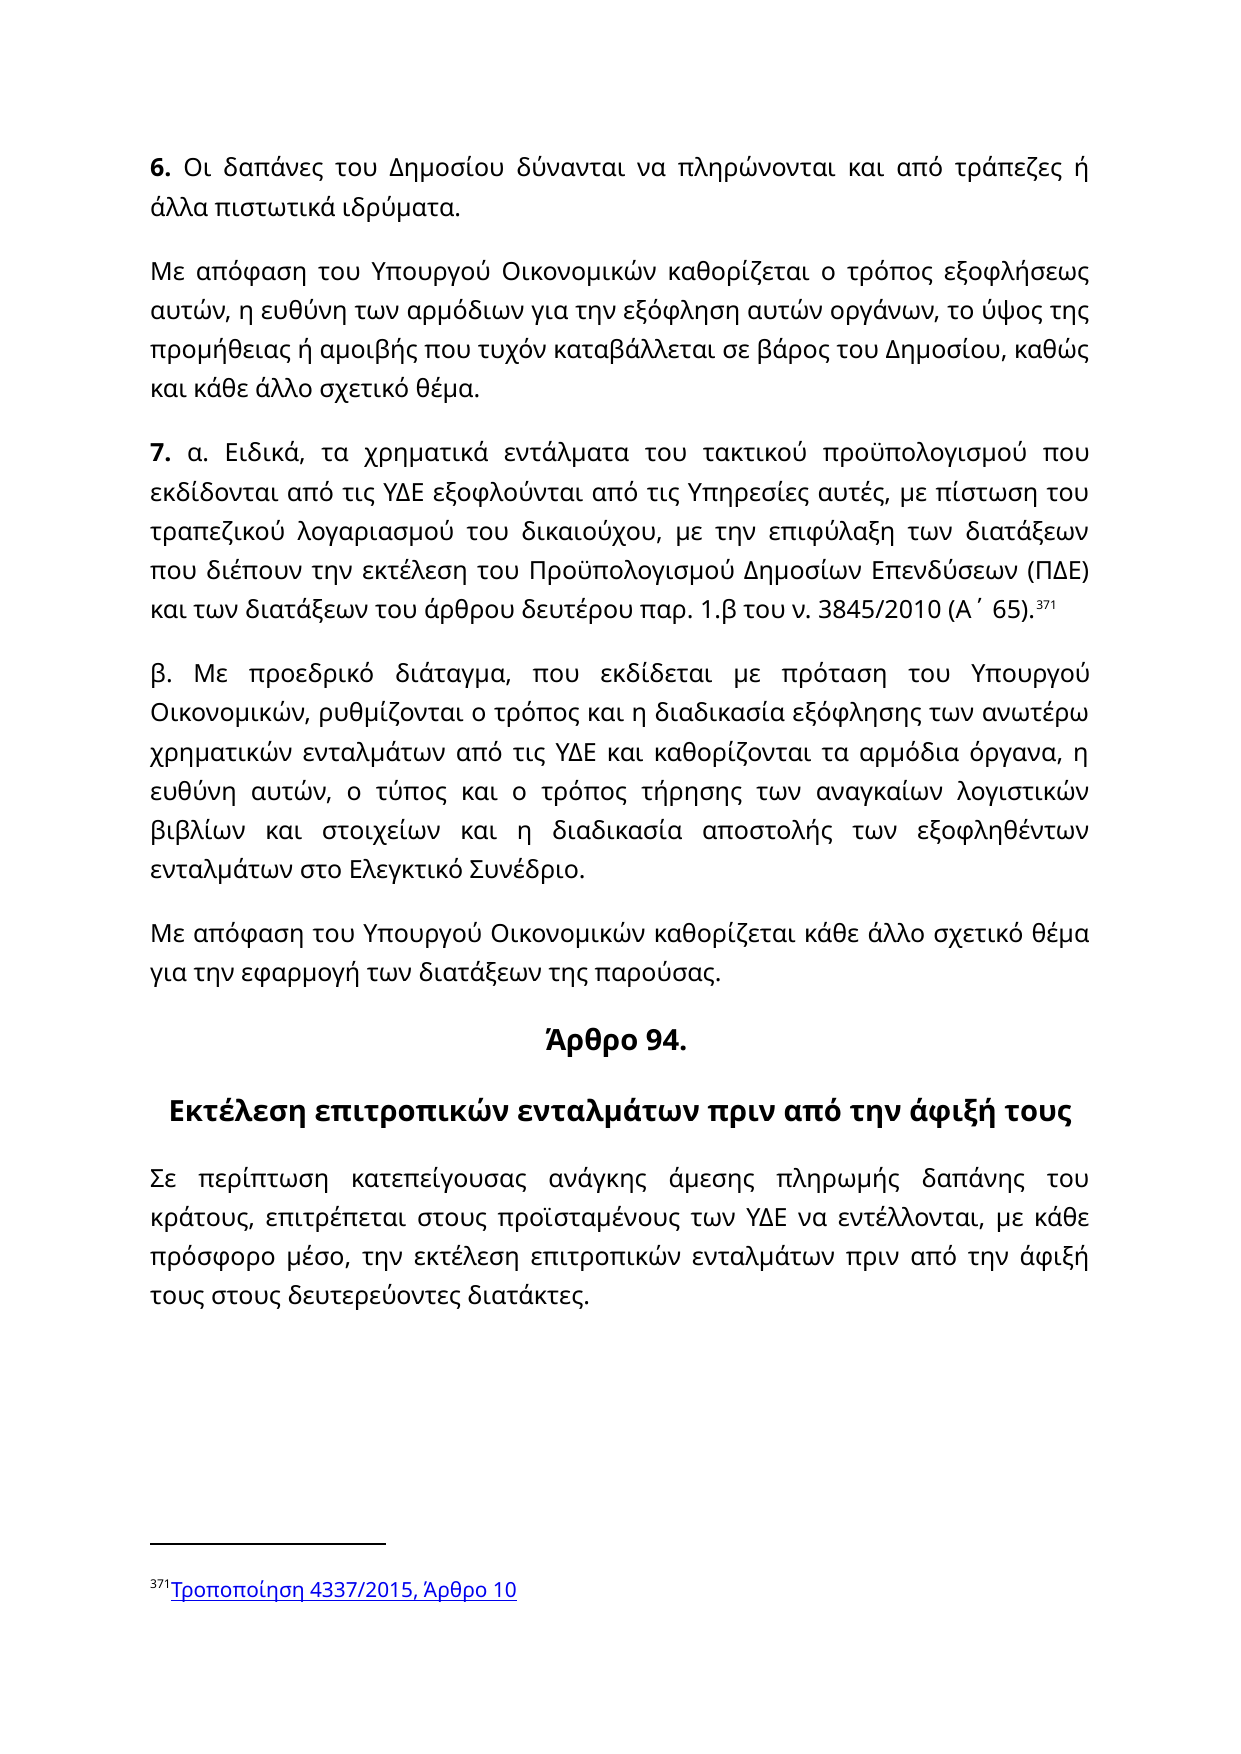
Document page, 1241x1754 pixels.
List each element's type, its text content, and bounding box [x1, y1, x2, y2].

subtitle Άρθρο 94. [150, 1019, 1090, 1059]
text β. Με προεδρικό διάταγμα, που εκδίδεται με πρότα­ση του Υπουργού Οικονομικών, ρυθμίζονται ο τρόπος και η διαδικασία εξόφλησης των ανωτέρω χρηματικών ενταλμάτων από τις ΥΔΕ και καθορίζονται τα αρμόδια όργανα, η ευθύνη αυτών, ο τύπος και ο τρόπος τήρησης των αναγκαίων λογιστικών βιβλίων και στοιχείων και η διαδικασία αποστολής των εξοφληθέντων ενταλμάτων στο Ελεγκτικό Συνέδριο. [150, 656, 1090, 886]
text 7. α. Ειδικά, τα χρηματικά εντάλματα του τακτικού προϋπολογισμού που εκδίδονται από τις ΥΔΕ εξοφλούνται από τις Υπηρεσίες αυτές, με πίστωση του τραπεζικού λογαριασμού του δικαιούχου, με την επιφύλαξη των διατάξεων που διέπουν την εκτέλεση του Προϋπολογισμού Δημοσίων Επενδύσεων (ΠΔΕ) και των διατάξεων του άρθρου δευτέρου παρ. 1.β του ν. 3845/2010 (Α΄ 65). [150, 435, 1090, 626]
text Με απόφαση του Υπουργού Οικονομικών καθορίζεται ο τρόπος εξοφλήσεως αυτών, η ευθύνη των αρμόδιων για την εξόφληση αυτών οργάνων, το ύψος της προμήθειας ή αμοιβής που τυχόν καταβάλλεται σε βάρος του Δημοσίου, καθώς και κάθε άλλο σχετικό θέμα. [150, 253, 1090, 405]
text 6. Οι δαπάνες του Δημοσίου δύνανται να πληρώνονται και από τράπεζες ή άλλα πιστωτικά ιδρύματα. [150, 150, 1090, 223]
text Τροποποίηση 4337/2015, Άρθρο 10 [150, 1576, 1090, 1604]
subtitle Εκτέλεση επιτροπικών ενταλμάτων πριν από την άφιξή τους [150, 1090, 1090, 1129]
text Σε περίπτωση κατεπείγουσας ανάγκης άμεσης πληρωμής δαπάνης του κράτους, επιτρέπεται στους προϊ­σταμένους των ΥΔΕ να εντέλλονται, με κάθε πρόσφορο μέσο, την εκτέλεση επιτροπικών ενταλμάτων πριν από την άφιξή τους στους δευτερεύοντες διατάκτες. [150, 1160, 1090, 1312]
text Με απόφαση του Υπουργού Οικονομικών καθορίζεται κάθε άλλο σχετικό θέμα για την εφαρμογή των διατάξεων της παρούσας. [150, 916, 1090, 989]
